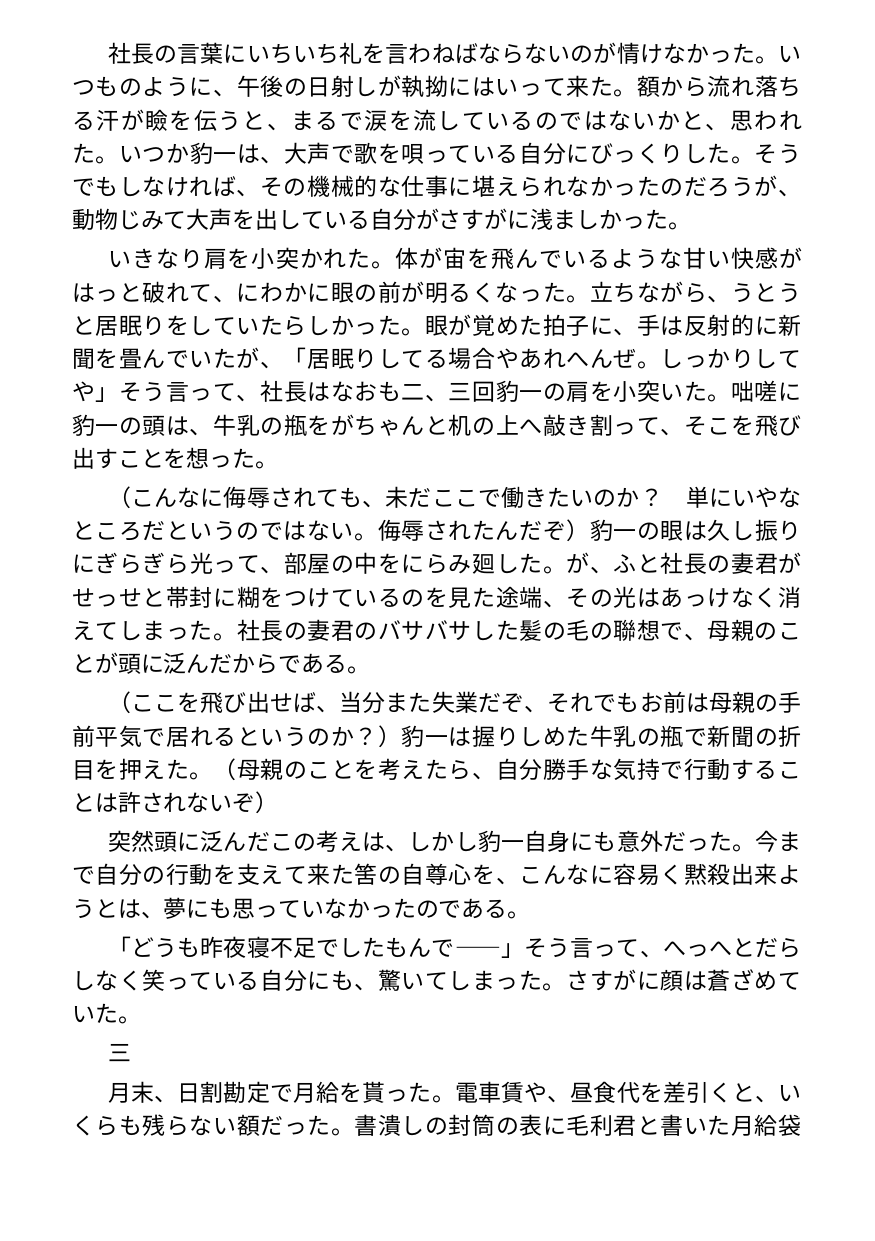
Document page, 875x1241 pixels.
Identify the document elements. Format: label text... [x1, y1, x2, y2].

text いきなり肩を小突かれた。体が宙を飛んでいるような甘い快感がはっと破れて、にわかに眼の前が明るくなった。立ちながら、うとうと居眠りをしていたらしかった。眼が覚めた拍子に、手は反射的に新聞を畳んでいたが、「居眠りしてる場合やあれへんぜ。しっかりしてや」そう言って、社長はなおも二、三回豹一の肩を小突いた。咄嗟に豹一の頭は、牛乳の瓶をがちゃんと机の上へ敲き割って、そこを飛び出すことを想った。 [72, 241, 802, 474]
text 突然頭に泛んだこの考えは、しかし豹一自身にも意外だった。今まで自分の行動を支えて来た筈の自尊心を、こんなに容易く黙殺出来ようとは、夢にも思っていなかったのである。 [72, 824, 802, 924]
text （ここを飛び出せば、当分また失業だぞ、それでもお前は母親の手前平気で居れるというのか？）豹一は握りしめた牛乳の瓶で新聞の折目を押えた。（母親のことを考えたら、自分勝手な気持で行動することは許されないぞ） [72, 685, 802, 818]
text 「どうも昨夜寝不足でしたもんで――」そう言って、へっへとだらしなく笑っている自分にも、驚いてしまった。さすがに顔は蒼ざめていた。 [72, 930, 802, 1029]
text （こんなに侮辱されても、未だここで働きたいのか？ 単にいやなところだというのではない。侮辱されたんだぞ）豹一の眼は久し振りにぎらぎら光って、部屋の中をにらみ廻した。が、ふと社長の妻君がせっせと帯封に糊をつけているのを見た途端、その光はあっけなく消えてしまった。社長の妻君のバサバサした髪の毛の聯想で、母親のことが頭に泛んだからである。 [72, 480, 802, 679]
text 月末、日割勘定で月給を貰った。電車賃や、昼食代を差引くと、いくらも残らない額だった。書潰しの封筒の表に毛利君と書いた月給袋 [72, 1074, 802, 1141]
text 社長の言葉にいちいち礼を言わねばならないのが情けなかった。いつものように、午後の日射しが執拗にはいって来た。額から流れ落ちる汗が瞼を伝うと、まるで涙を流しているのではないかと、思われた。いつか豹一は、大声で歌を唄っている自分にびっくりした。そうでもしなければ、その機械的な仕事に堪えられなかったのだろうが、動物じみて大声を出している自分がさすがに浅ましかった。 [72, 36, 802, 235]
text 三 [72, 1035, 802, 1068]
